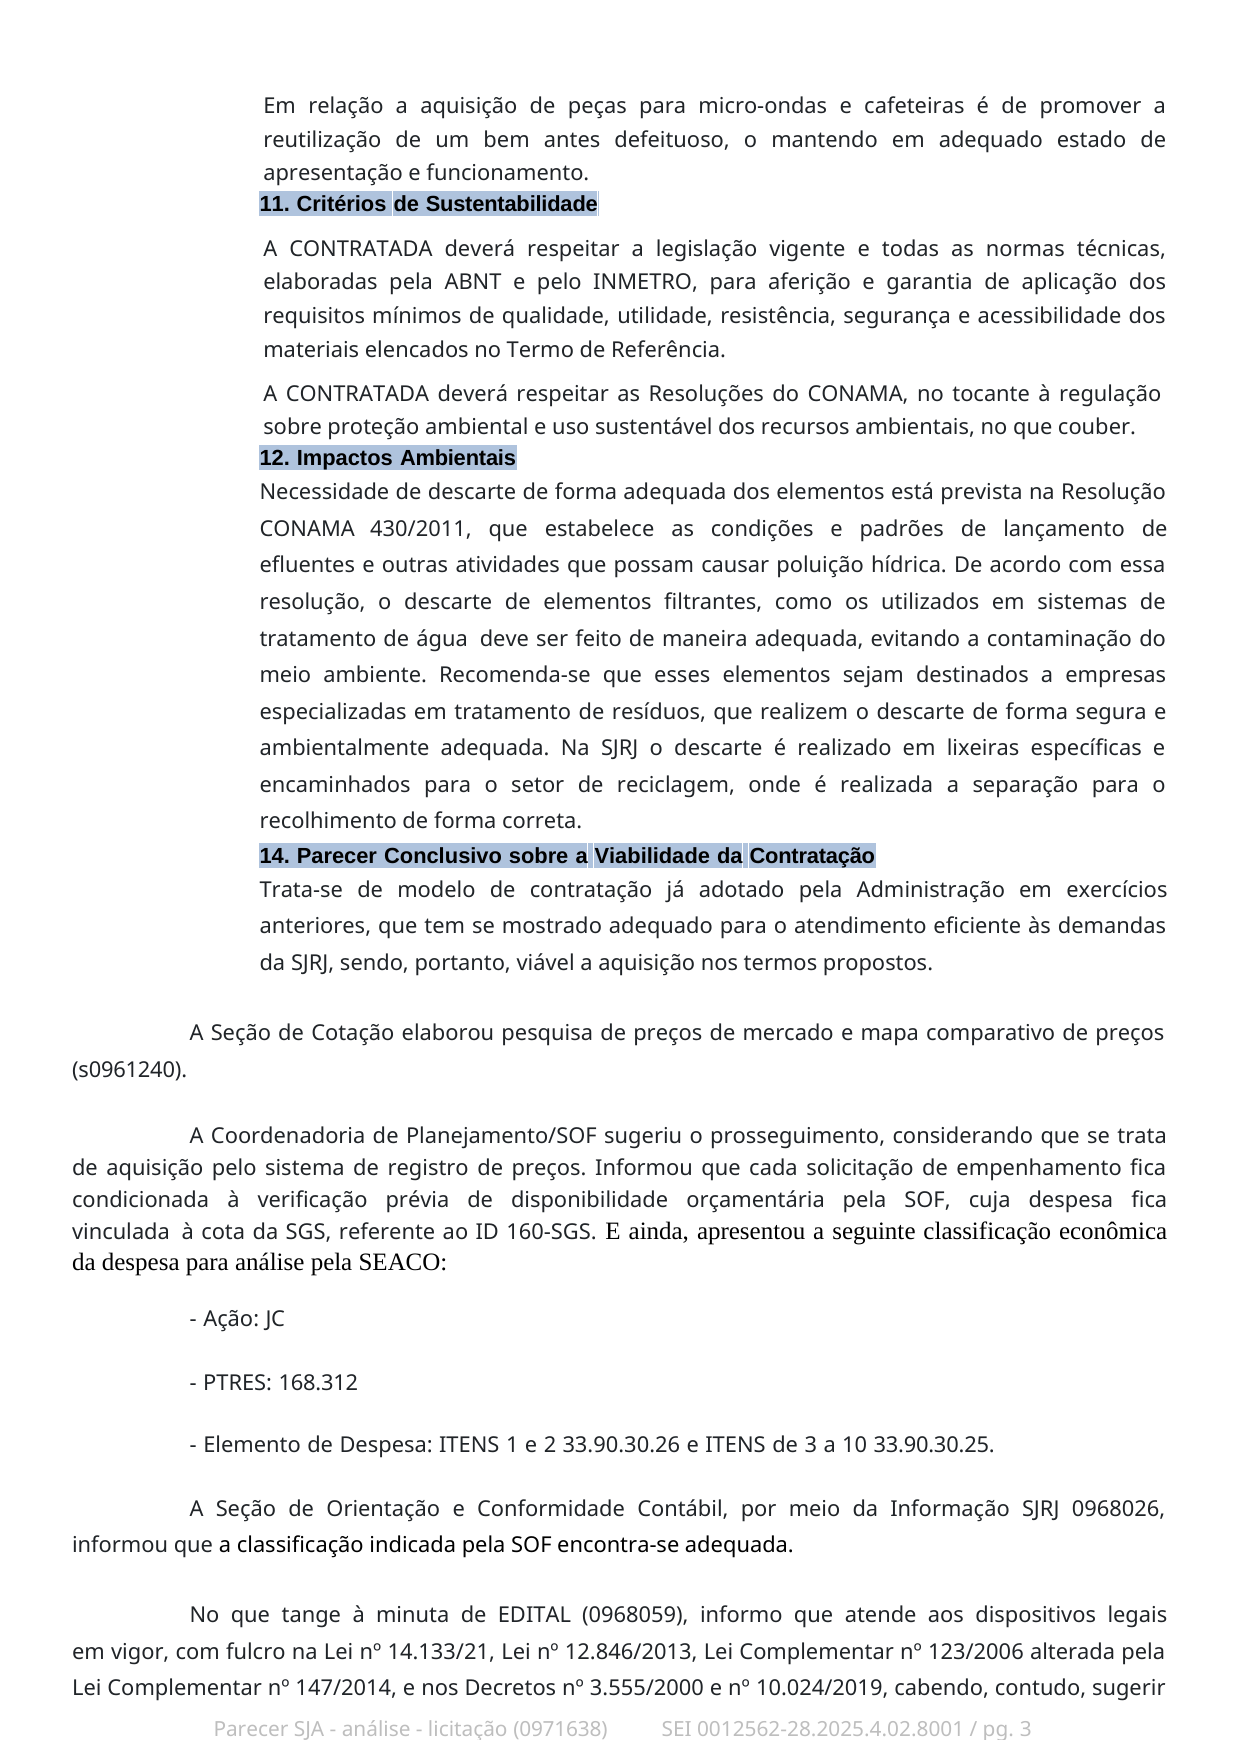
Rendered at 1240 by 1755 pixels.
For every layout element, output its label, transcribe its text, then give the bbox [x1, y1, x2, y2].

text A Seção de Cotação elaborou pesquisa de preços de mercado e mapa comparativo de preços (s0961240). [72, 1017, 1166, 1083]
list Ação: JC [189, 1303, 1195, 1333]
text 14. Parecer Conclusivo sobre a Viabilidade da Contratação [259, 842, 1195, 868]
text No que tange à minuta de EDITAL (0968059), informo que atende aos dispositivos legais em vigor, com fulcro na Lei nº 14.133/21, Lei nº 12.846/2013, Lei Complementar nº 123/2006 alterada pela Lei Complementar nº 147/2014, e nos Decretos nº 3.555/2000 e nº 10.024/2019, cabendo, contudo, sugerir [72, 1599, 1167, 1702]
list Elemento de Despesa: ITENS 1 e 2 33.90.30.26 e ITENS de 3 a 10 33.90.30.25. [189, 1429, 1195, 1459]
text A CONTRATADA deverá respeitar a legislação vigente e todas as normas técnicas, elaboradas pela ABNT e pelo INMETRO, para aferição e garantia de aplicação dos requisitos mínimos de qualidade, utilidade, resistência, segurança e acessibilidade dos materiais elencados no Termo de Referência. [263, 233, 1167, 363]
text Em relação a aquisição de peças para micro-ondas e cafeteiras é de promover a reutilização de um bem antes defeituoso, o mantendo em adequado estado de apresentação e funcionamento. [263, 90, 1167, 187]
text 11. Critérios de Sustentabilidade [259, 191, 1195, 216]
text Trata-se de modelo de contratação já adotado pela Administração em exercícios anteriores, que tem se mostrado adequado para o atendimento eficiente às demandas da SJRJ, sendo, portanto, viável a aquisição nos termos propostos. [259, 874, 1167, 977]
text A Seção de Orientação e Conformidade Contábil, por meio da Informação SJRJ 0968026, informou que a classificação indicada pela SOF encontra-se adequada. [72, 1492, 1166, 1559]
text A CONTRATADA deverá respeitar as Resoluções do CONAMA, no tocante à regulação sobre proteção ambiental e uso sustentável dos recursos ambientais, no que couber. [263, 377, 1162, 441]
text 12. Impactos Ambientais [259, 445, 1195, 470]
text A Coordenadoria de Planejamento/SOF sugeriu o prosseguimento, considerando que se trata de aquisição pelo sistema de registro de preços. Informou que cada solicitação de empenhamento fica condicionada à verificação prévia de disponibilidade orçamentária pela SOF, cuja despesa fica vinculada à cota da SGS, referente ao ID 160-SGS. E ainda, apresentou a seguinte classificação econômica da despesa para análise pela SEACO: [72, 1120, 1168, 1276]
text Necessidade de descarte de forma adequada dos elementos está prevista na Resolução CONAMA 430/2011, que estabelece as condições e padrões de lançamento de efluentes e outras atividades que possam causar poluição hídrica. De acordo com essa resolução, o descarte de elementos filtrantes, como os utilizados em sistemas de tratamento de água deve ser feito de maneira adequada, evitando a contaminação do meio ambiente. Recomenda-se que esses elementos sejam destinados a empresas especializadas em tratamento de resíduos, que realizem o descarte de forma segura e ambientalmente adequada. Na SJRJ o descarte é realizado em lixeiras específicas e encaminhados para o setor de reciclagem, onde é realizada a separação para o recolhimento de forma correta. [259, 476, 1167, 835]
text - PTRES: 168.312 [189, 1366, 1195, 1396]
